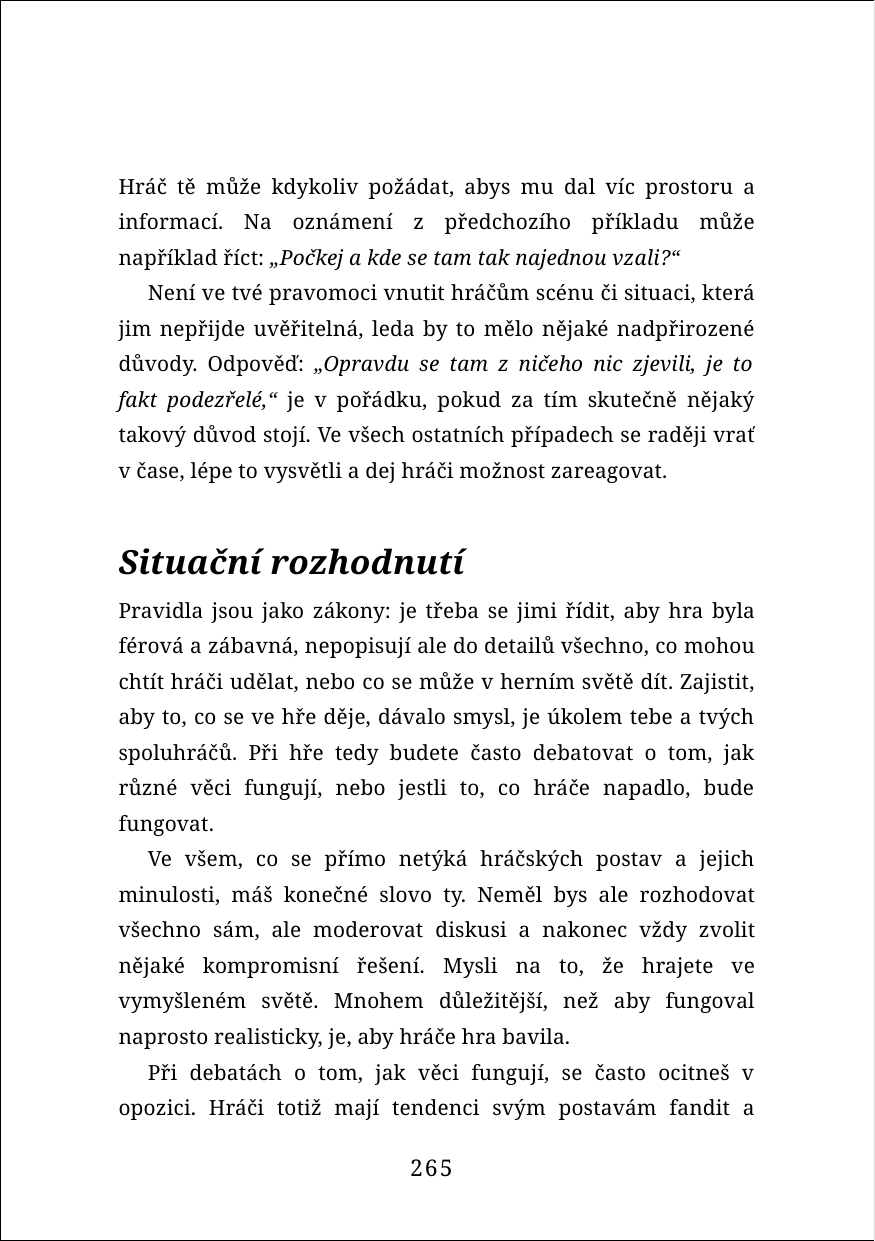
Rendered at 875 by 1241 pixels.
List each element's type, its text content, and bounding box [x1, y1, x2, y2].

text Hráč tě může kdykoliv požádat, abys mu dal víc prostoru a informací. Na oznámení z předchozího příkladu může například říct: „Počkej a kde se tam tak najednou vzali?“ Není ve tvé pravomoci vnutit hráčům scénu či situaci, která jim nepřijde uvěřitelná, leda by to mělo nějaké nadpřirozené důvody. Odpověď: „Opravdu se tam z ničeho nic zjevili, je to fakt podezřelé,“ je v pořádku, pokud za tím skutečně nějaký takový důvod stojí. Ve všech ostatních případech se raději vrať v čase, lépe to vysvětli a dej hráči možnost zareagovat. [118, 172, 756, 484]
subtitle Situační rozhodnutí [118, 539, 756, 584]
text Pravidla jsou jako zákony: je třeba se jimi řídit, aby hra byla férová a zábavná, nepopisují ale do detailů všechno, co mohou chtít hráči udělat, nebo co se může v herním světě dít. Zajistit, aby to, co se ve hře děje, dávalo smysl, je úkolem tebe a tvých spoluhráčů. Při hře tedy budete často debatovat o tom, jak různé věci fungují, nebo jestli to, co hráče napadlo, bude fungovat. Ve všem, co se přímo netýká hráčských postav a jejich minulosti, máš konečné slovo ty. Neměl bys ale rozhodovat všechno sám, ale moderovat diskusi a nakonec vždy zvolit nějaké kompromisní řešení. Mysli na to, že hrajete ve vymyšleném světě. Mnohem důležitější, než aby fungoval naprosto realisticky, je, aby hráče hra bavila. Při debatách o tom, jak věci fungují, se často ocitneš v opozici. Hráči totiž mají tendenci svým postavám fandit a [118, 596, 756, 1122]
